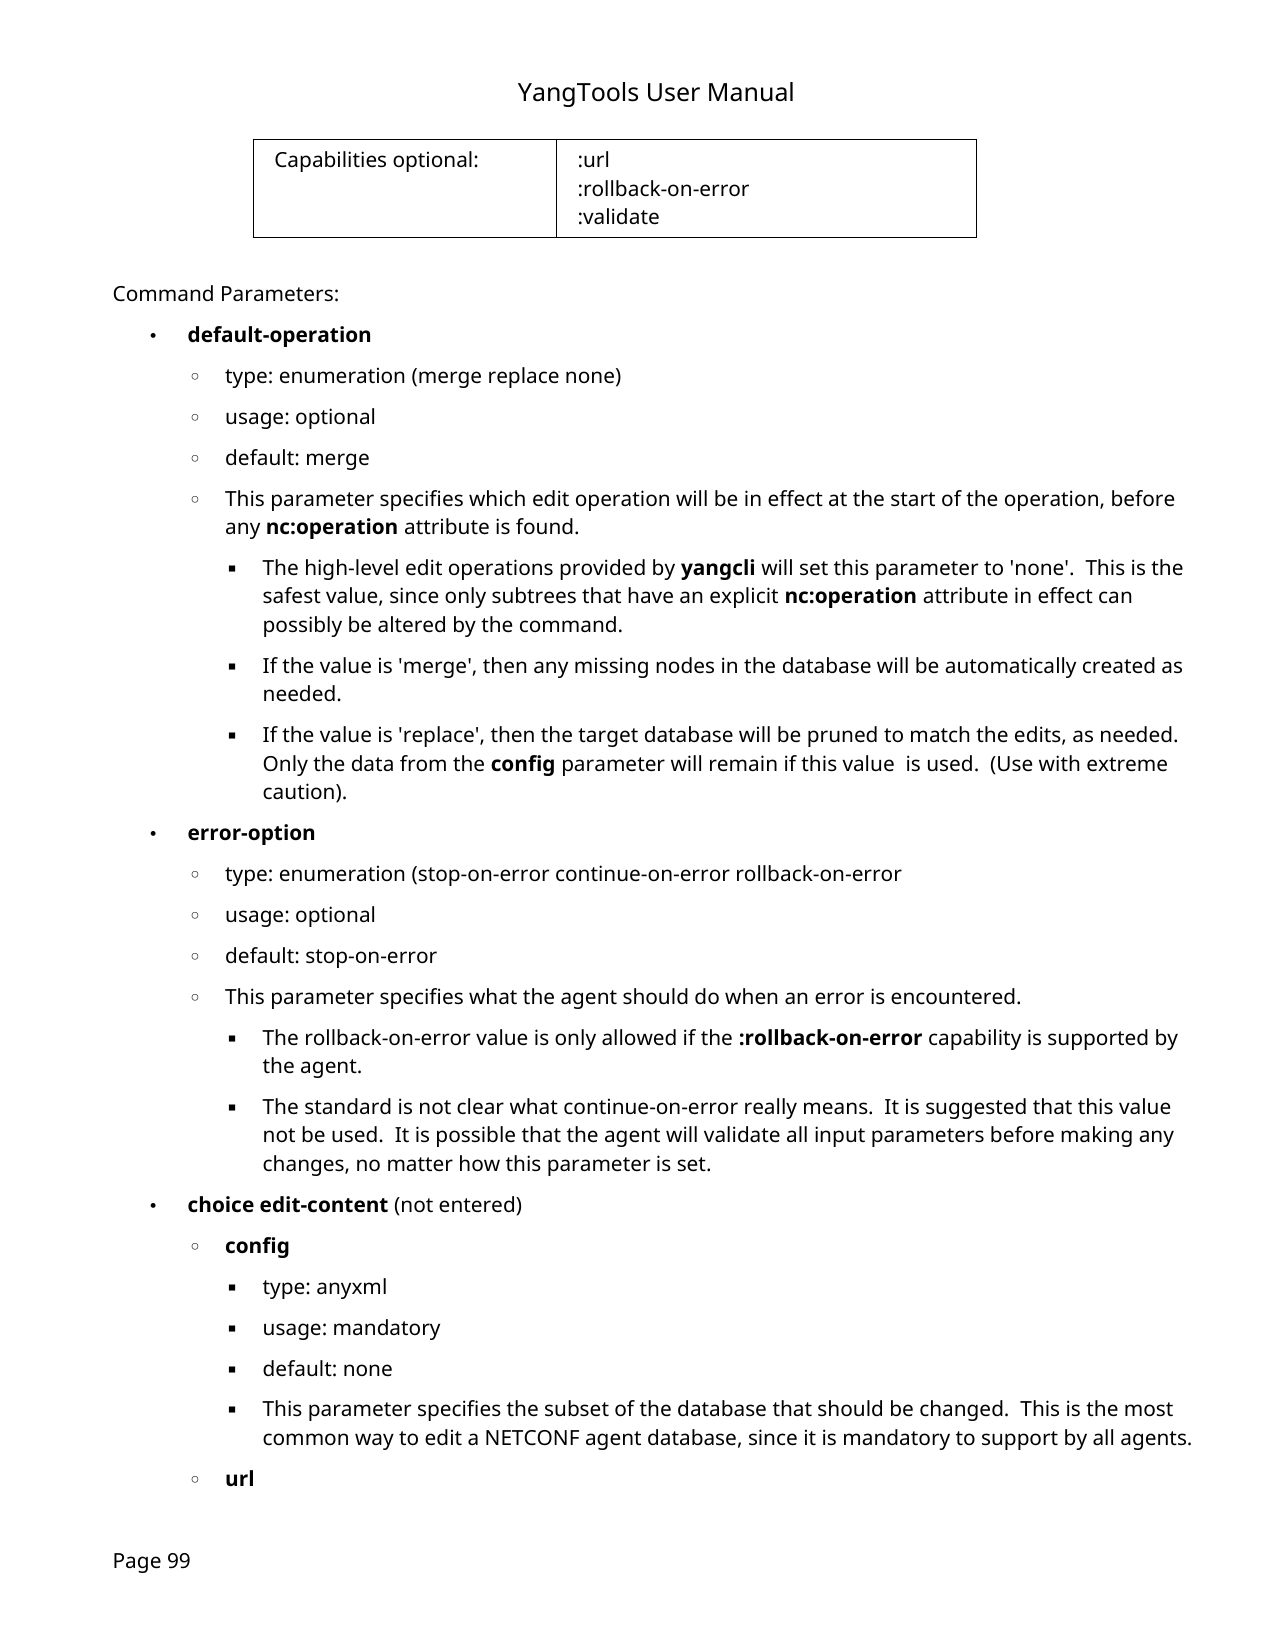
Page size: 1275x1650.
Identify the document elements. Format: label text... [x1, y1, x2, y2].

list If the value is 'merge', then any missing nodes in the database will be automatically created as needed. [225, 651, 1200, 708]
list This parameter specifies which edit operation will be in effect at the start of the operation, before any nc:operation attribute is found. [187, 484, 1200, 541]
list usage: optional [187, 900, 1200, 928]
list type: anyxml [225, 1272, 1200, 1300]
list error-option [150, 818, 1200, 846]
list type: enumeration (stop-on-error continue-on-error rollback-on-error [187, 859, 1200, 887]
list default: none [225, 1354, 1200, 1382]
list default: stop-on-error [187, 941, 1200, 969]
list The high-level edit operations provided by yangcli will set this parameter to 'none'. This is the safest value, since only subtrees that have an explicit nc:operation attribute in effect can possibly be altered by the command. [225, 553, 1200, 638]
list usage: optional [187, 402, 1200, 430]
list usage: mandatory [225, 1313, 1200, 1341]
list This parameter specifies what the agent should do when an error is encountered. [187, 982, 1200, 1010]
list The standard is not clear what continue-on-error really means. It is suggested that this value not be used. It is possible that the agent will validate all input parameters before making any changes, no matter how this parameter is set. [225, 1092, 1200, 1177]
list default: merge [187, 443, 1200, 471]
list This parameter specifies the subset of the database that should be changed. This is the most common way to edit a NETCONF agent database, since it is mandatory to support by all agents. [225, 1394, 1200, 1451]
list config [187, 1231, 1200, 1259]
list The rollback-on-error value is only allowed if the :rollback-on-error capability is supported by the agent. [225, 1023, 1200, 1079]
list type: enumeration (merge replace none) [187, 361, 1200, 389]
table_cell Capabilities optional: [254, 140, 556, 237]
list url [187, 1464, 1200, 1492]
text Command Parameters: [112, 279, 1200, 307]
list choice edit-content (not entered) [150, 1190, 1200, 1218]
table_cell :url :rollback-on-error :validate [557, 140, 976, 237]
list If the value is 'replace', then the target database will be pruned to match the edits, as needed. Only the data from the config parameter will remain if this value is used. (Use with extreme caution). [225, 720, 1200, 806]
list default-operation [150, 320, 1200, 348]
